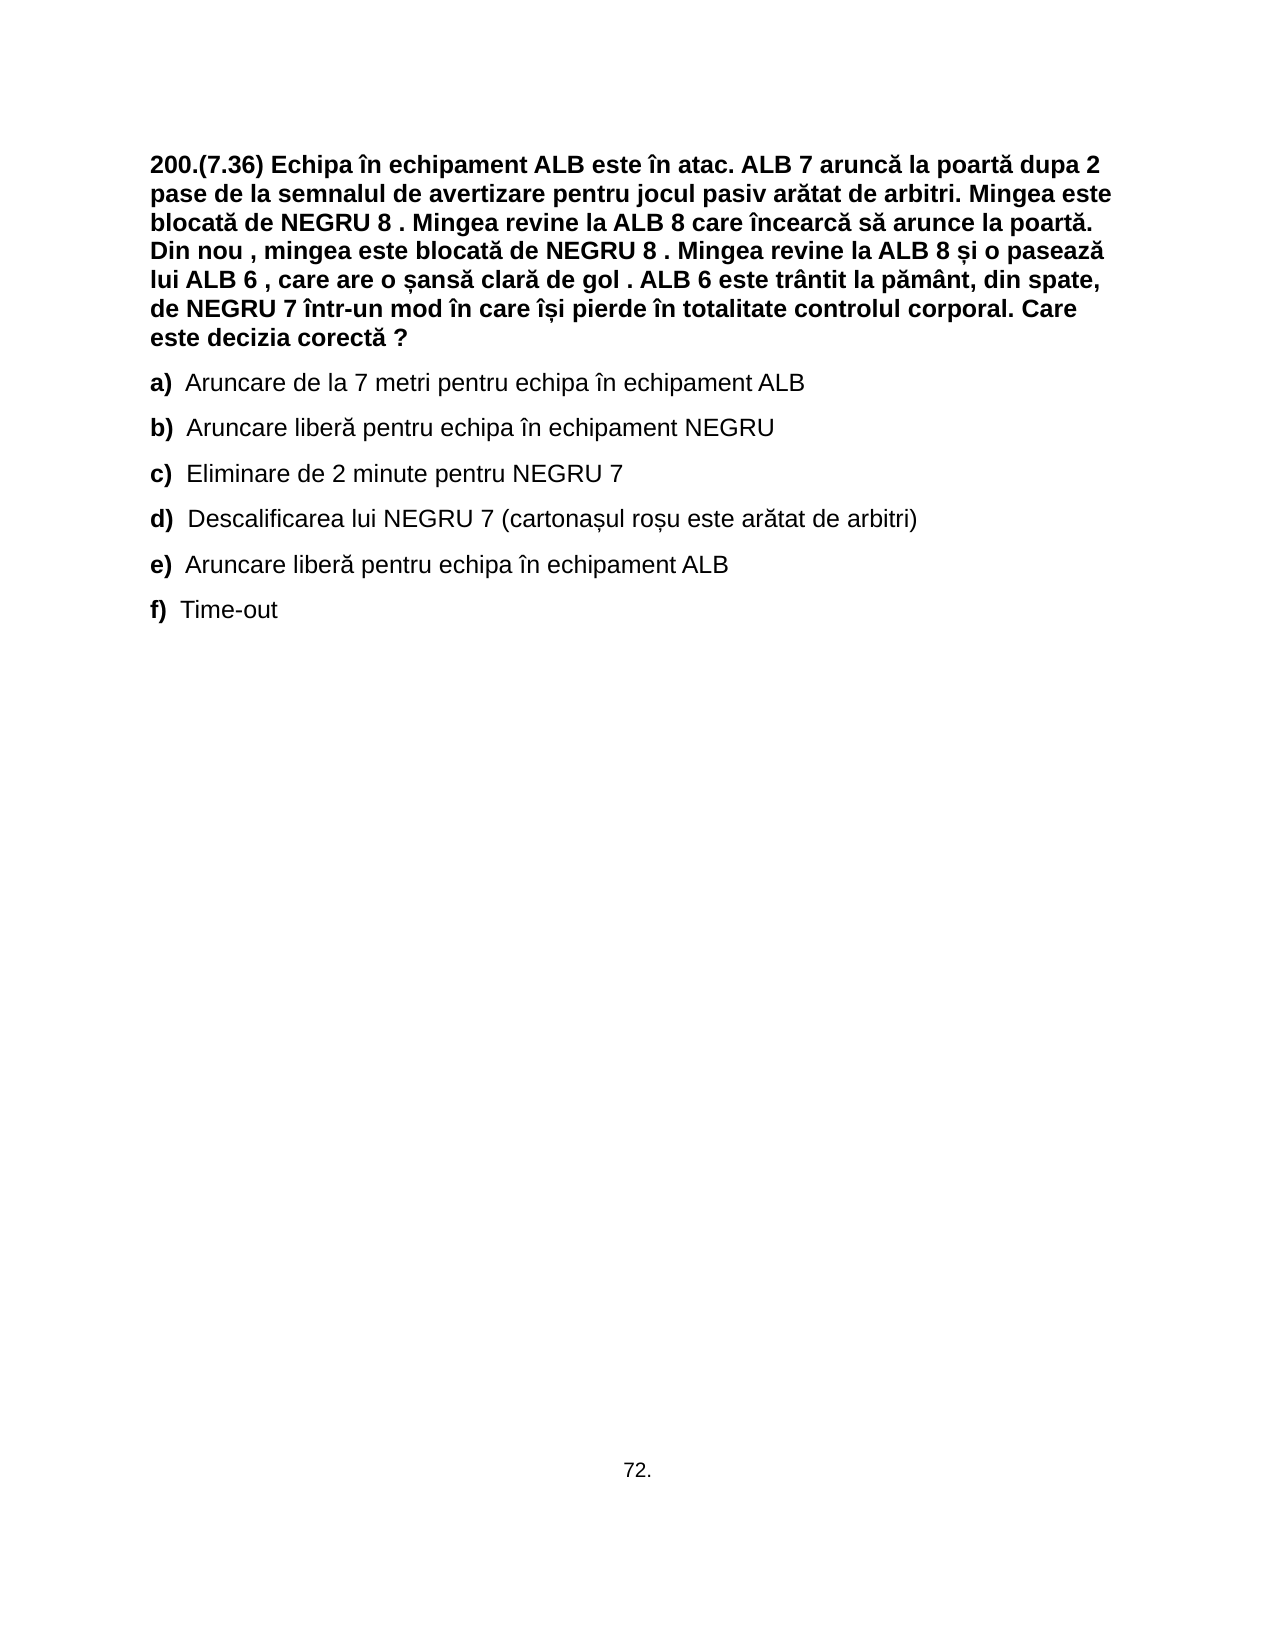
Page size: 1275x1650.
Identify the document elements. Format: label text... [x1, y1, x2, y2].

text a) Aruncare de la 7 metri pentru echipa în echipament ALB [150, 368, 1125, 397]
text d) Descalificarea lui NEGRU 7 (cartonașul roșu este arătat de arbitri) [150, 504, 1125, 533]
text f) Time-out [150, 595, 1125, 624]
text c) Eliminare de 2 minute pentru NEGRU 7 [150, 459, 1125, 487]
text b) Aruncare liberă pentru echipa în echipament NEGRU [150, 413, 1125, 442]
text e) Aruncare liberă pentru echipa în echipament ALB [150, 549, 1125, 578]
text 72. [150, 1458, 1125, 1482]
text 200.(7.36) Echipa în echipament ALB este în atac. ALB 7 aruncă la poartă dupa 2 pase de la semnalul de avertizare pentru jocul pasiv arătat de arbitri. Mingea este blocată de NEGRU 8 . Mingea revine la ALB 8 care încearcă să arunce la poartă. Din nou , mingea este blocată de NEGRU 8 . Mingea revine la ALB 8 și o pasează lui ALB 6 , care are o șansă clară de gol . ALB 6 este trântit la pământ, din spate, de NEGRU 7 într-un mod în care își pierde în totalitate controlul corporal. Care este decizia corectă ? [150, 150, 1125, 351]
